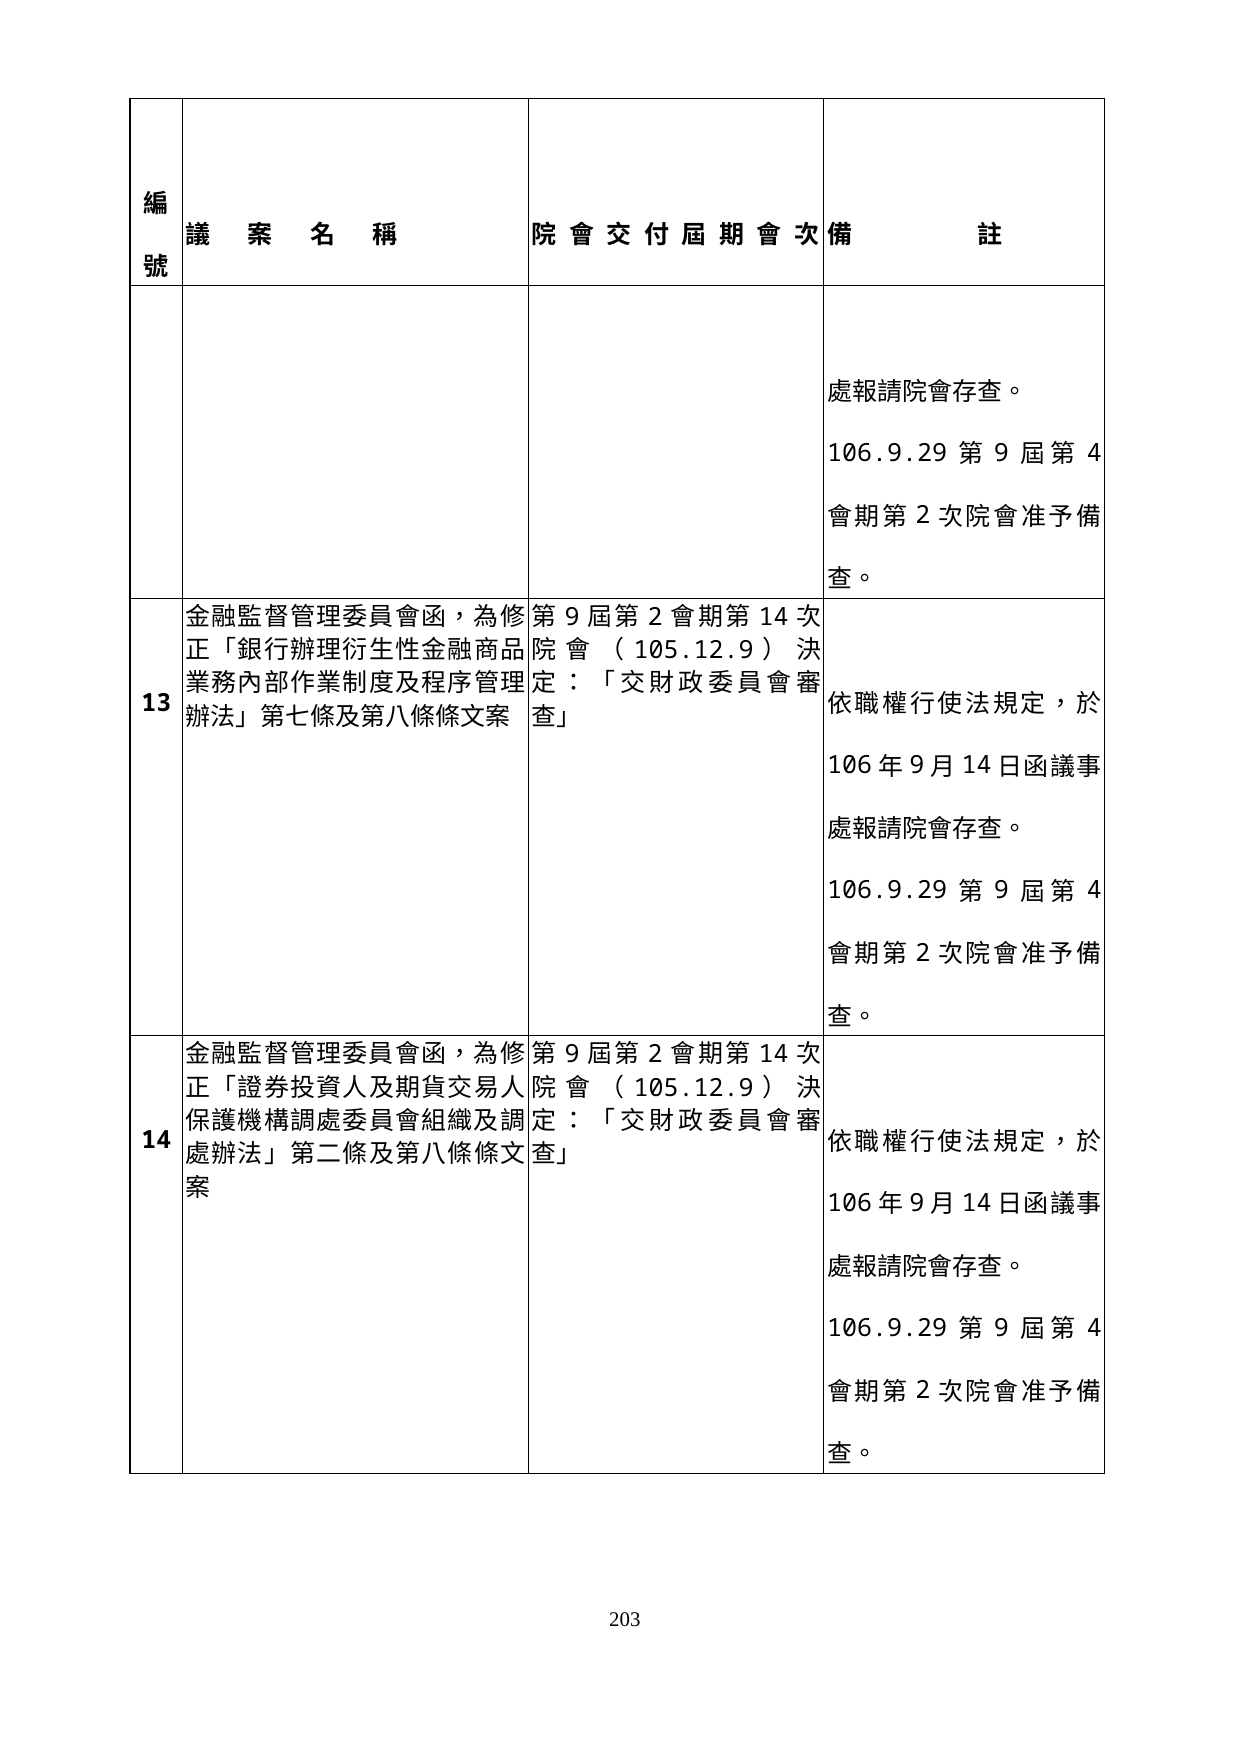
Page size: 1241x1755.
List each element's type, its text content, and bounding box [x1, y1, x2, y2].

table_cell [183, 286, 528, 597]
table_cell 第9屆第2會期第14次院會（105.12.9）決定：「交財政委員會審查」 [529, 599, 823, 1035]
table_cell 處報請院會存查。 106.9.29第9屆第4會期第2次院會准予備查。 [824, 286, 1104, 597]
table_cell 依職權行使法規定，於106年9月14日函議事處報請院會存查。 106.9.29第9屆第4會期第2次院會准予備查。 [824, 1036, 1104, 1472]
table_cell 依職權行使法規定，於106年9月14日函議事處報請院會存查。 106.9.29第9屆第4會期第2次院會准予備查。 [824, 599, 1104, 1035]
table_header 編號 [131, 99, 182, 285]
table_cell [529, 286, 823, 597]
table_cell [131, 599, 182, 1035]
table_header 院 會 交 付 屆 期 會 次 [529, 99, 823, 285]
table_cell [131, 1036, 182, 1472]
table_header 議 案 名 稱 [183, 99, 528, 285]
table_cell 金融監督管理委員會函，為修正「證券投資人及期貨交易人保護機構調處委員會組織及調處辦法」第二條及第八條條文案 [183, 1036, 528, 1472]
table_cell 金融監督管理委員會函，為修正「銀行辦理衍生性金融商品業務內部作業制度及程序管理辦法」第七條及第八條條文案 [183, 599, 528, 1035]
table_cell [131, 286, 182, 597]
table_header 備 註 [824, 99, 1104, 285]
table_cell 第9屆第2會期第14次院會（105.12.9）決定：「交財政委員會審查」 [529, 1036, 823, 1472]
